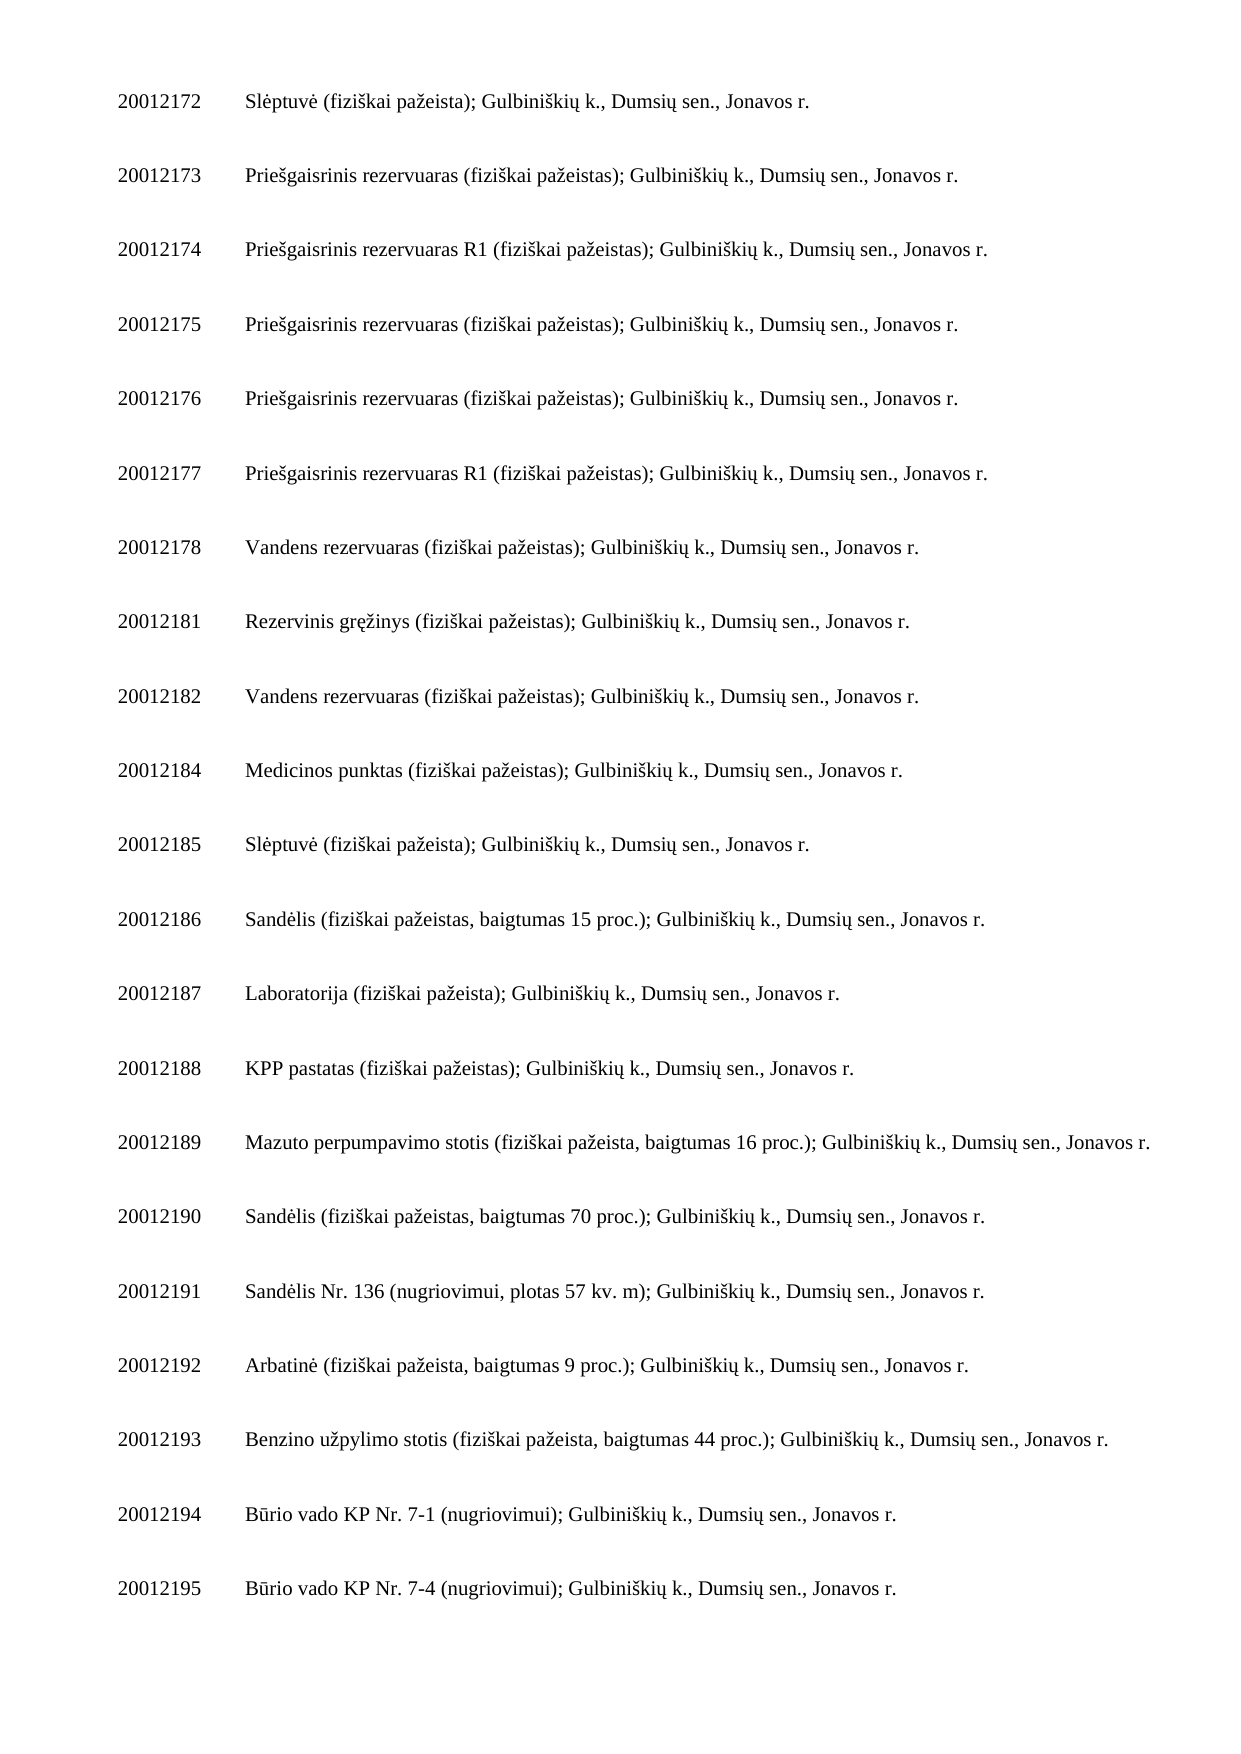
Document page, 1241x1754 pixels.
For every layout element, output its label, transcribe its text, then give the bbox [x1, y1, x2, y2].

table_cell [1179, 1576, 1184, 1626]
table_cell [1193, 312, 1198, 362]
table_cell Arbatinė (fiziškai pažeista, baigtumas 9 proc.); Gulbiniškių k., Dumsių sen., Jonavos r. [234, 1353, 1174, 1403]
table_cell Medicinos punktas (fiziškai pažeistas); Gulbiniškių k., Dumsių sen., Jonavos r. [234, 758, 1174, 808]
table_cell Būrio vado KP Nr. 7-4 (nugriovimui); Gulbiniškių k., Dumsių sen., Jonavos r. [234, 1576, 1174, 1626]
table_cell [1179, 535, 1184, 585]
table_cell [1175, 163, 1179, 213]
table_cell [1184, 386, 1189, 436]
table_cell [101, 1031, 1198, 1056]
table_cell Vandens rezervuaras (fiziškai pažeistas); Gulbiniškių k., Dumsių sen., Jonavos r. [234, 535, 1174, 585]
table_cell [1193, 758, 1198, 808]
table_cell [1193, 1130, 1198, 1180]
table_cell 20012185 [101, 833, 234, 883]
table_cell [1175, 609, 1179, 659]
table_cell [1193, 1204, 1198, 1254]
table_cell [1184, 461, 1189, 511]
table_cell [1189, 1279, 1193, 1329]
table_cell [101, 288, 1198, 312]
table_cell Rezervinis gręžinys (fiziškai pažeistas); Gulbiniškių k., Dumsių sen., Jonavos r. [234, 609, 1174, 659]
table_cell [1189, 89, 1193, 139]
table_cell [1184, 163, 1189, 213]
table_cell [1189, 461, 1193, 511]
table_cell Priešgaisrinis rezervuaras (fiziškai pažeistas); Gulbiniškių k., Dumsių sen., Jonavos r. [234, 312, 1174, 362]
table_cell [1184, 907, 1189, 957]
table_cell [1179, 163, 1184, 213]
table_cell [1175, 1428, 1179, 1478]
table_cell [1175, 758, 1179, 808]
table_cell [1184, 1502, 1189, 1552]
table_cell [1179, 386, 1184, 436]
table_cell [1189, 609, 1193, 659]
table_cell [1184, 833, 1189, 883]
table_cell 20012187 [101, 981, 234, 1031]
table_cell [1179, 89, 1184, 139]
table_cell [1179, 609, 1184, 659]
table_cell [1179, 1502, 1184, 1552]
table_cell [1193, 238, 1198, 288]
table_cell [1189, 1056, 1193, 1106]
table_cell [1189, 981, 1193, 1031]
table_cell 20012195 [101, 1576, 234, 1626]
table_cell [101, 585, 1198, 609]
table_cell [1184, 981, 1189, 1031]
table_cell 20012181 [101, 609, 234, 659]
table_cell 20012173 [101, 163, 234, 213]
table_cell [1189, 535, 1193, 585]
table_cell [1189, 1576, 1193, 1626]
table_cell [1189, 312, 1193, 362]
table_cell [1184, 1353, 1189, 1403]
table_cell Benzino užpylimo stotis (fiziškai pažeista, baigtumas 44 proc.); Gulbiniškių k., Dumsių sen., Jonavos r. [234, 1428, 1174, 1478]
table_cell [1193, 163, 1198, 213]
table_cell [1193, 1279, 1198, 1329]
table_cell [1175, 1576, 1179, 1626]
table_cell [101, 734, 1198, 758]
table_cell [1189, 758, 1193, 808]
table_cell [1184, 238, 1189, 288]
table_cell [1175, 1130, 1179, 1180]
table_cell Sandėlis Nr. 136 (nugriovimui, plotas 57 kv. m); Gulbiniškių k., Dumsių sen., Jonavos r. [234, 1279, 1174, 1329]
table_cell Sandėlis (fiziškai pažeistas, baigtumas 15 proc.); Gulbiniškių k., Dumsių sen., Jonavos r. [234, 907, 1174, 957]
table_cell [1179, 833, 1184, 883]
table_cell [1179, 1130, 1184, 1180]
table_cell [1175, 386, 1179, 436]
table_cell [1193, 1056, 1198, 1106]
table_cell [101, 362, 1198, 386]
table_cell Būrio vado KP Nr. 7-1 (nugriovimui); Gulbiniškių k., Dumsių sen., Jonavos r. [234, 1502, 1174, 1552]
table_cell [1189, 684, 1193, 734]
table_cell [101, 511, 1198, 535]
table_cell [1175, 461, 1179, 511]
table_cell [1189, 1428, 1193, 1478]
table_cell [1179, 312, 1184, 362]
table_cell 20012193 [101, 1428, 234, 1478]
table_cell [1189, 833, 1193, 883]
table_cell [1193, 833, 1198, 883]
table_cell [1189, 386, 1193, 436]
table_cell [1179, 981, 1184, 1031]
table_cell [101, 660, 1198, 684]
table_cell Priešgaisrinis rezervuaras (fiziškai pažeistas); Gulbiniškių k., Dumsių sen., Jonavos r. [234, 386, 1174, 436]
table_cell [1184, 1056, 1189, 1106]
table_cell Priešgaisrinis rezervuaras (fiziškai pažeistas); Gulbiniškių k., Dumsių sen., Jonavos r. [234, 163, 1174, 213]
table_cell [1193, 461, 1198, 511]
table_cell [1184, 684, 1189, 734]
table_cell [101, 1626, 1198, 1651]
table_cell [1175, 1279, 1179, 1329]
table_cell [1184, 758, 1189, 808]
table_cell [1184, 89, 1189, 139]
table_cell [1175, 1502, 1179, 1552]
table_cell 20012194 [101, 1502, 234, 1552]
table_cell [1193, 1502, 1198, 1552]
table_cell Mazuto perpumpavimo stotis (fiziškai pažeista, baigtumas 16 proc.); Gulbiniškių k., Dumsių sen., Jonavos r. [234, 1130, 1174, 1180]
table_cell [1184, 312, 1189, 362]
table_cell [101, 1180, 1198, 1204]
table_cell 20012188 [101, 1056, 234, 1106]
table_cell [1189, 1353, 1193, 1403]
table_cell 20012178 [101, 535, 234, 585]
table_cell [1175, 1204, 1179, 1254]
table_cell 20012175 [101, 312, 234, 362]
table_cell [1175, 1353, 1179, 1403]
table_cell [1193, 1353, 1198, 1403]
table_cell [1193, 1428, 1198, 1478]
table_cell [1179, 758, 1184, 808]
table_cell [101, 139, 1198, 163]
table_cell [1179, 684, 1184, 734]
table_cell [1193, 684, 1198, 734]
table_cell [1179, 238, 1184, 288]
table_cell [1184, 1428, 1189, 1478]
table_cell [1175, 535, 1179, 585]
table_cell 20012186 [101, 907, 234, 957]
table_cell [101, 1552, 1198, 1576]
table_cell 20012182 [101, 684, 234, 734]
table_cell 20012190 [101, 1204, 234, 1254]
table_cell [1184, 609, 1189, 659]
table_cell 20012192 [101, 1353, 234, 1403]
table_cell [101, 213, 1198, 237]
table_cell [101, 436, 1198, 461]
table_cell [1175, 238, 1179, 288]
table_cell Priešgaisrinis rezervuaras R1 (fiziškai pažeistas); Gulbiniškių k., Dumsių sen., Jonavos r. [234, 461, 1174, 511]
table_cell Vandens rezervuaras (fiziškai pažeistas); Gulbiniškių k., Dumsių sen., Jonavos r. [234, 684, 1174, 734]
table_cell Sandėlis (fiziškai pažeistas, baigtumas 70 proc.); Gulbiniškių k., Dumsių sen., Jonavos r. [234, 1204, 1174, 1254]
table_cell [1184, 1130, 1189, 1180]
table_cell [1193, 981, 1198, 1031]
table_cell [101, 808, 1198, 832]
table_cell [1175, 833, 1179, 883]
table_cell [1175, 312, 1179, 362]
table_cell [1184, 1279, 1189, 1329]
table_cell [1179, 461, 1184, 511]
table_cell [1193, 89, 1198, 139]
table_cell [101, 1403, 1198, 1427]
table_cell [1175, 1056, 1179, 1106]
table_cell [101, 1478, 1198, 1502]
table_cell 20012172 [101, 89, 234, 139]
table_cell [1193, 1576, 1198, 1626]
table_cell [1179, 1056, 1184, 1106]
table_cell [1189, 1204, 1193, 1254]
table_cell 20012177 [101, 461, 234, 511]
table_cell [1189, 238, 1193, 288]
table_cell [1175, 89, 1179, 139]
table_cell [1189, 163, 1193, 213]
table_cell [1184, 1576, 1189, 1626]
table_cell [1189, 1130, 1193, 1180]
table_cell [1179, 1428, 1184, 1478]
table_cell Laboratorija (fiziškai pažeista); Gulbiniškių k., Dumsių sen., Jonavos r. [234, 981, 1174, 1031]
table_cell [1189, 1502, 1193, 1552]
table_cell [1193, 609, 1198, 659]
table_cell [1175, 907, 1179, 957]
table_cell Slėptuvė (fiziškai pažeista); Gulbiniškių k., Dumsių sen., Jonavos r. [234, 833, 1174, 883]
table_cell Priešgaisrinis rezervuaras R1 (fiziškai pažeistas); Gulbiniškių k., Dumsių sen., Jonavos r. [234, 238, 1174, 288]
table_cell 20012191 [101, 1279, 234, 1329]
table_cell [101, 1255, 1198, 1279]
table_cell 20012174 [101, 238, 234, 288]
table_cell [1175, 684, 1179, 734]
table_cell [1179, 1279, 1184, 1329]
table_cell KPP pastatas (fiziškai pažeistas); Gulbiniškių k., Dumsių sen., Jonavos r. [234, 1056, 1174, 1106]
table_cell [1193, 907, 1198, 957]
table_cell [1179, 907, 1184, 957]
table_cell [1184, 535, 1189, 585]
table_cell 20012189 [101, 1130, 234, 1180]
table_cell [101, 957, 1198, 981]
table_cell [101, 1329, 1198, 1353]
table_cell [1179, 1204, 1184, 1254]
table_cell [1184, 1204, 1189, 1254]
table_cell [1175, 981, 1179, 1031]
table_cell 20012184 [101, 758, 234, 808]
table_cell Slėptuvė (fiziškai pažeista); Gulbiniškių k., Dumsių sen., Jonavos r. [234, 89, 1174, 139]
table_cell [1193, 535, 1198, 585]
table_cell [101, 1106, 1198, 1130]
table_cell [1189, 907, 1193, 957]
table_cell [101, 883, 1198, 907]
table_cell [1193, 386, 1198, 436]
table_cell 20012176 [101, 386, 234, 436]
table_cell [1179, 1353, 1184, 1403]
